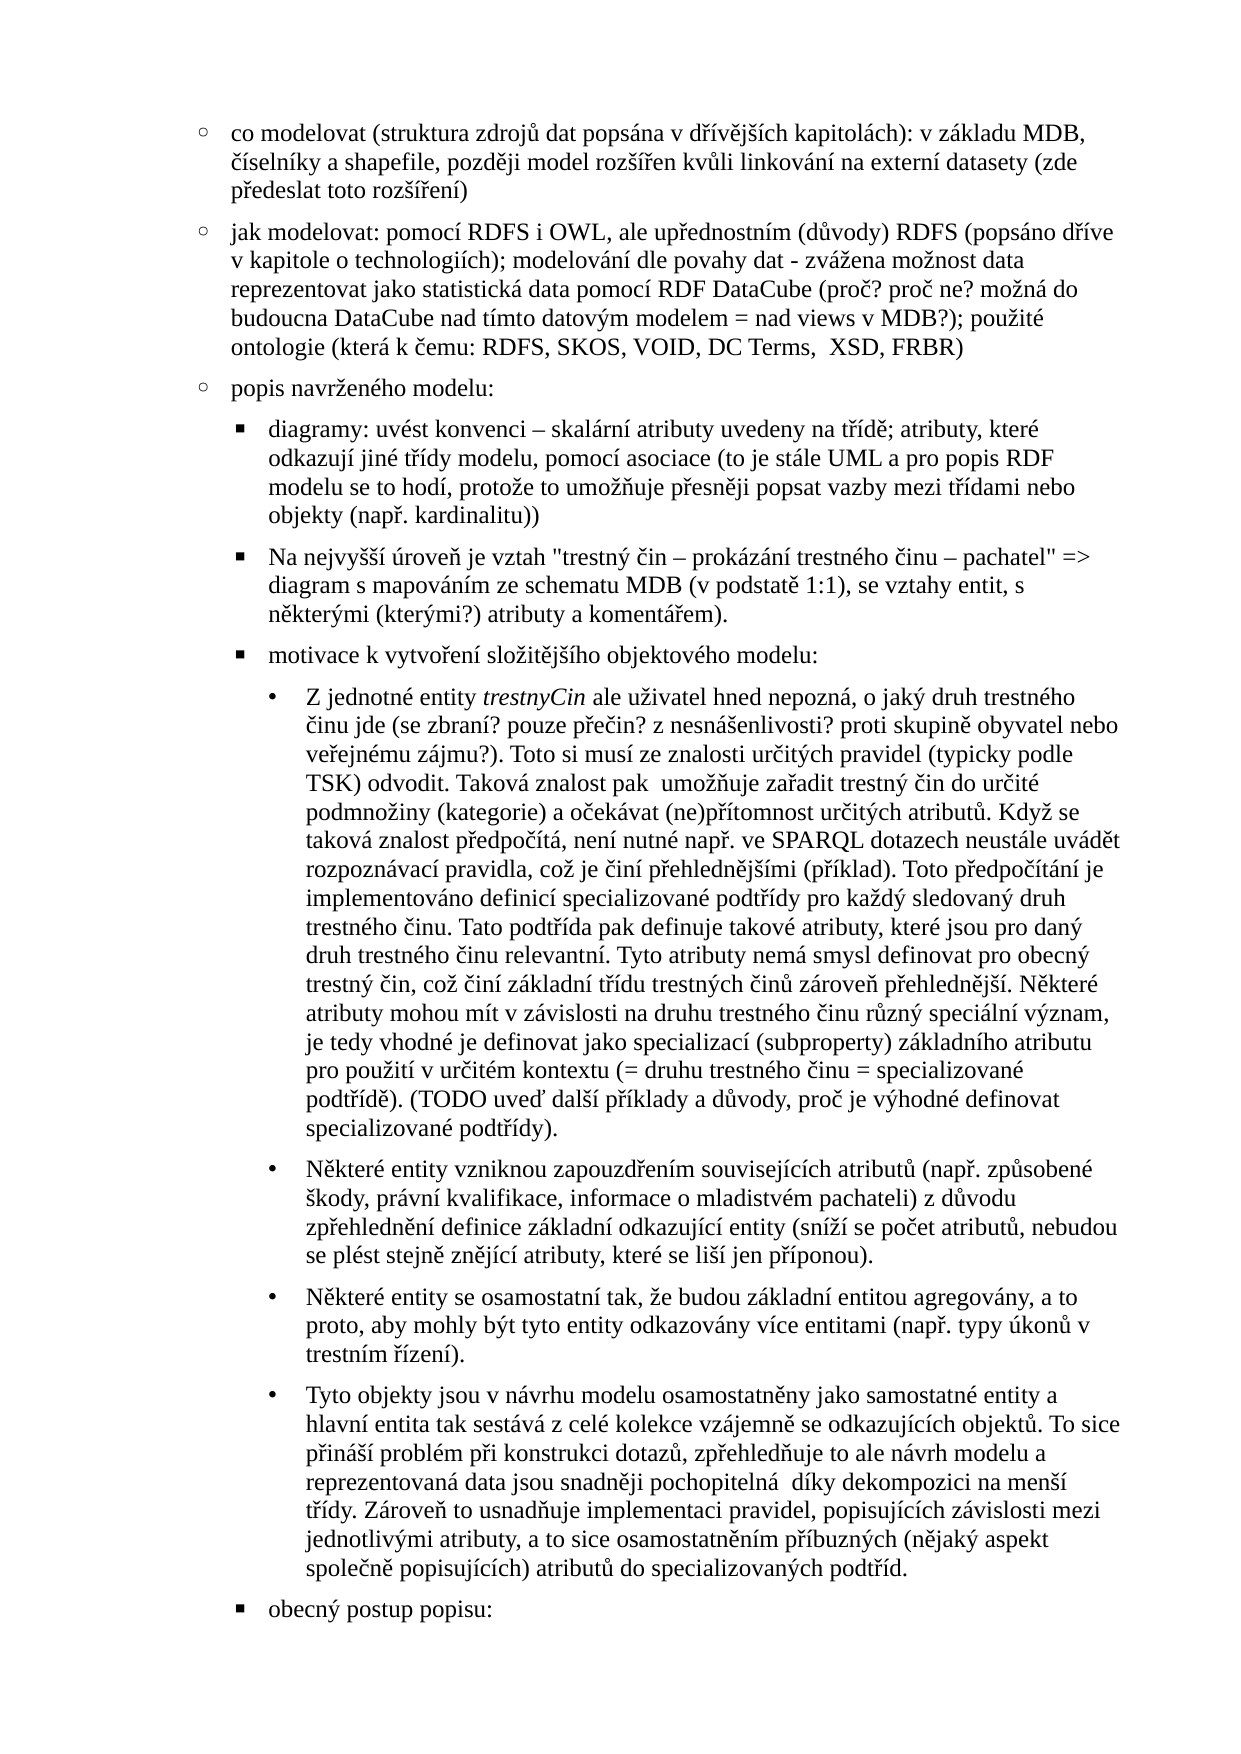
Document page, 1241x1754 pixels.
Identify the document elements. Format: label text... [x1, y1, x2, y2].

list popis navrženého modelu: [193, 373, 1122, 402]
list motivace k vytvoření složitějšího objektového modelu: [231, 641, 1122, 669]
list Některé entity se osamostatní tak, že budou základní entitou agregovány, a to proto, aby mohly být tyto entity odkazovány více entitami (např. typy úkonů v trestním řízení). [268, 1282, 1122, 1368]
list diagramy: uvést konvenci – skalární atributy uvedeny na třídě; atributy, které odkazují jiné třídy modelu, pomocí asociace (to je stále UML a pro popis RDF modelu se to hodí, protože to umožňuje přesněji popsat vazby mezi třídami nebo objekty (např. kardinalitu)) [231, 414, 1122, 529]
list Z jednotné entity trestnyCin ale uživatel hned nepozná, o jaký druh trestného činu jde (se zbraní? pouze přečin? z nesnášenlivosti? proti skupině obyvatel nebo veřejnému zájmu?). Toto si musí ze znalosti určitých pravidel (typicky podle TSK) odvodit. Taková znalost pak umožňuje zařadit trestný čin do určité podmnožiny (kategorie) a očekávat (ne)přítomnost určitých atributů. Když se taková znalost předpočítá, není nutné např. ve SPARQL dotazech neustále uvádět rozpoznávací pravidla, což je činí přehlednějšími (příklad). Toto předpočítání je implementováno definicí specializované podtřídy pro každý sledovaný druh trestného činu. Tato podtřída pak definuje takové atributy, které jsou pro daný druh trestného činu relevantní. Tyto atributy nemá smysl definovat pro obecný trestný čin, což činí základní třídu trestných činů zároveň přehlednější. Některé atributy mohou mít v závislosti na druhu trestného činu různý speciální význam, je tedy vhodné je definovat jako specializací (subproperty) základního atributu pro použití v určitém kontextu (= druhu trestného činu = specializované podtřídě). (TODO uveď další příklady a důvody, proč je výhodné definovat specializované podtřídy). [268, 682, 1122, 1142]
list co modelovat (struktura zdrojů dat popsána v dřívějších kapitolách): v základu MDB, číselníky a shapefile, později model rozšířen kvůli linkování na externí datasety (zde předeslat toto rozšíření) [193, 118, 1122, 204]
list jak modelovat: pomocí RDFS i OWL, ale upřednostním (důvody) RDFS (popsáno dříve v kapitole o technologiích); modelování dle povahy dat - zvážena možnost data reprezentovat jako statistická data pomocí RDF DataCube (proč? proč ne? možná do budoucna DataCube nad tímto datovým modelem = nad views v MDB?); použité ontologie (která k čemu: RDFS, SKOS, VOID, DC Terms, XSD, FRBR) [193, 217, 1122, 361]
list Na nejvyšší úroveň je vztah "trestný čin – prokázání trestného činu – pachatel" => diagram s mapováním ze schematu MDB (v podstatě 1:1), se vztahy entit, s některými (kterými?) atributy a komentářem). [231, 542, 1122, 628]
list Tyto objekty jsou v návrhu modelu osamostatněny jako samostatné entity a hlavní entita tak sestává z celé kolekce vzájemně se odkazujících objektů. To sice přináší problém při konstrukci dotazů, zpřehledňuje to ale návrh modelu a reprezentovaná data jsou snadněji pochopitelná díky dekompozici na menší třídy. Zároveň to usnadňuje implementaci pravidel, popisujících závislosti mezi jednotlivými atributy, a to sice osamostatněním příbuzných (nějaký aspekt společně popisujících) atributů do specializovaných podtříd. [268, 1381, 1122, 1582]
list obecný postup popisu: [231, 1594, 1122, 1623]
list Některé entity vzniknou zapouzdřením souvisejících atributů (např. způsobené škody, právní kvalifikace, informace o mladistvém pachateli) z důvodu zpřehlednění definice základní odkazující entity (sníží se počet atributů, nebudou se plést stejně znějící atributy, které se liší jen příponou). [268, 1154, 1122, 1269]
